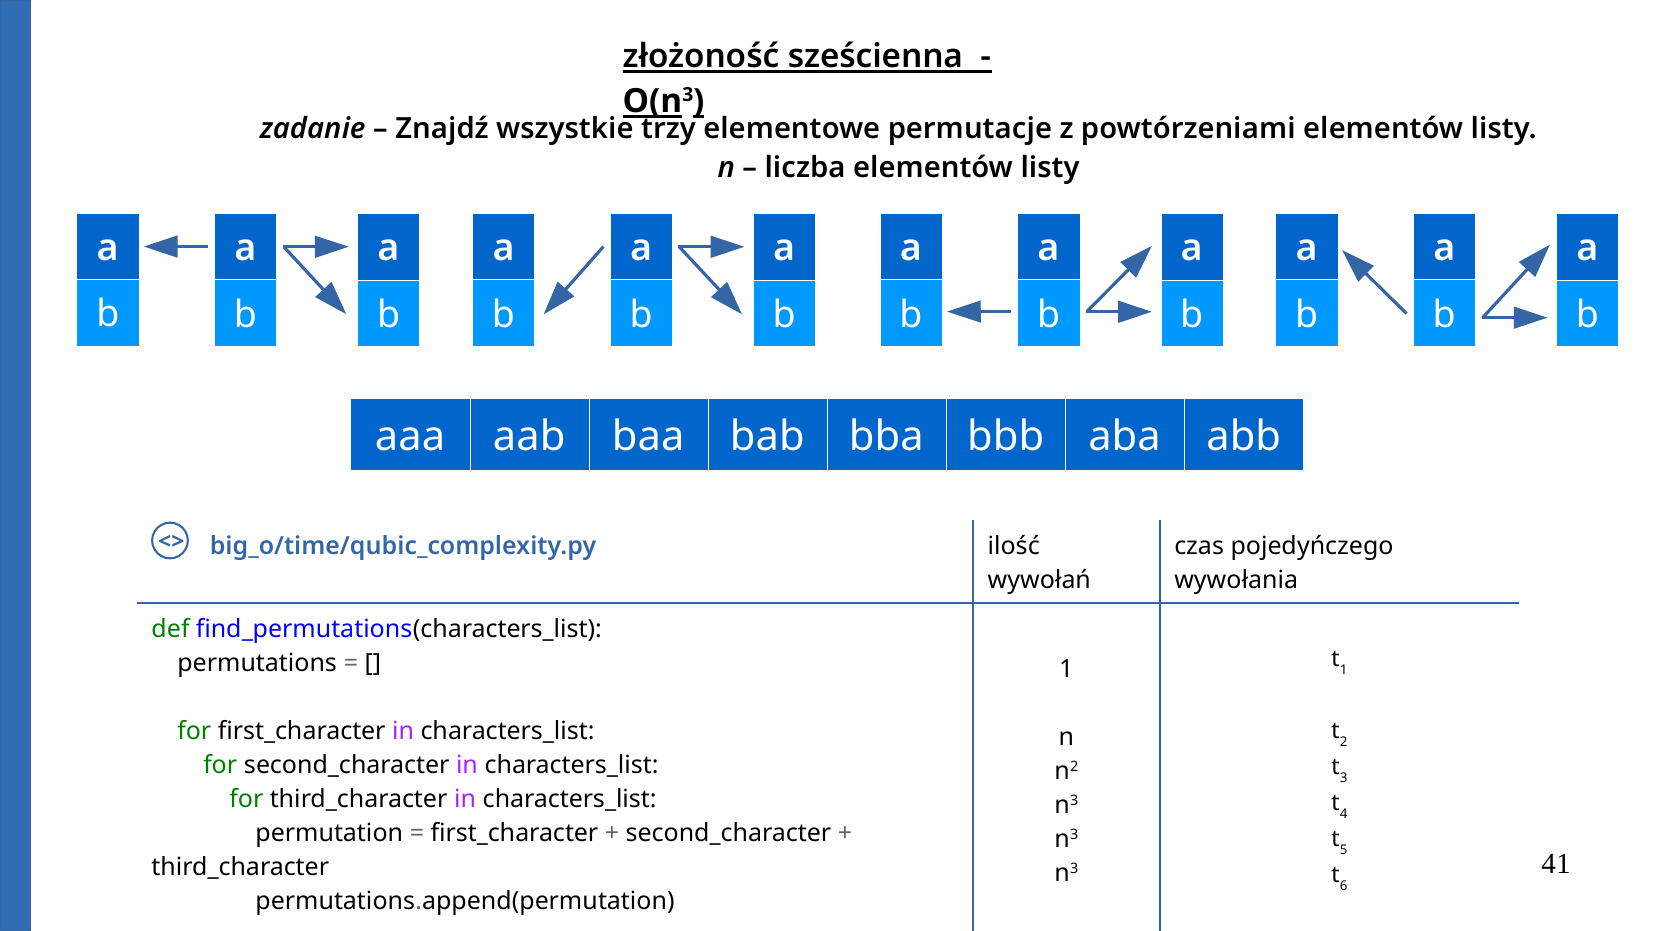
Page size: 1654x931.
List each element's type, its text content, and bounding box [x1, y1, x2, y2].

table_header baa [590, 399, 708, 470]
table_header a [77, 214, 139, 279]
table_cell b [1557, 281, 1618, 346]
table_header a [473, 214, 534, 279]
text_box złożoność sześcienna - O(n3) [607, 24, 1046, 82]
table_header bba [828, 399, 946, 470]
table_header a [358, 214, 419, 280]
table_header big_o/time/qubic_complexity.py [137, 520, 972, 602]
table_header aba [1066, 399, 1184, 470]
table_header a [1414, 214, 1475, 279]
table_header abb [1185, 399, 1303, 470]
table_header bbb [947, 399, 1065, 470]
table_cell b [358, 281, 419, 346]
table_header a [215, 214, 276, 279]
table_header aaa [351, 399, 470, 470]
table_header a [1162, 214, 1223, 280]
table_cell b [881, 280, 942, 346]
table_cell 1 n n2 n3 n3 n3 1 [974, 604, 1159, 931]
table_cell b [1414, 280, 1475, 346]
table_header a [754, 214, 815, 280]
table_header a [1018, 214, 1080, 279]
table_cell b [1018, 280, 1080, 346]
table_header aab [471, 399, 589, 470]
table_cell b [215, 280, 276, 346]
table_cell def find_permutations(characters_list): permutations = [] for first_character in characters_list: for second_character in characters_list: for third_character in characters_list: permutation = first_character + second_character + third_character permutations.append(permutation) return permutations [137, 604, 972, 931]
table_cell b [611, 280, 672, 346]
table_header a [1557, 214, 1618, 280]
table_header a [881, 214, 942, 279]
text_box zadanie – Znajdź wszystkie trzy elementowe permutacje z powtórzeniami elementów listy. n – liczba elementów listy [244, 99, 1409, 188]
table_cell b [1276, 280, 1338, 346]
text_box [0, 0, 31, 931]
table_header czas pojedyńczego wywołania [1161, 520, 1519, 602]
table_cell t1 t2 t3 t4 t5 t6 t7 [1161, 604, 1519, 931]
table_cell b [1162, 281, 1223, 346]
table_header a [1276, 214, 1338, 279]
table_cell b [473, 280, 534, 346]
table_header ilość wywołań [974, 520, 1159, 602]
table_cell b [77, 280, 139, 346]
table_cell b [754, 281, 815, 346]
table_header bab [709, 399, 827, 470]
text_box <> [143, 517, 200, 564]
table_header a [611, 214, 672, 279]
